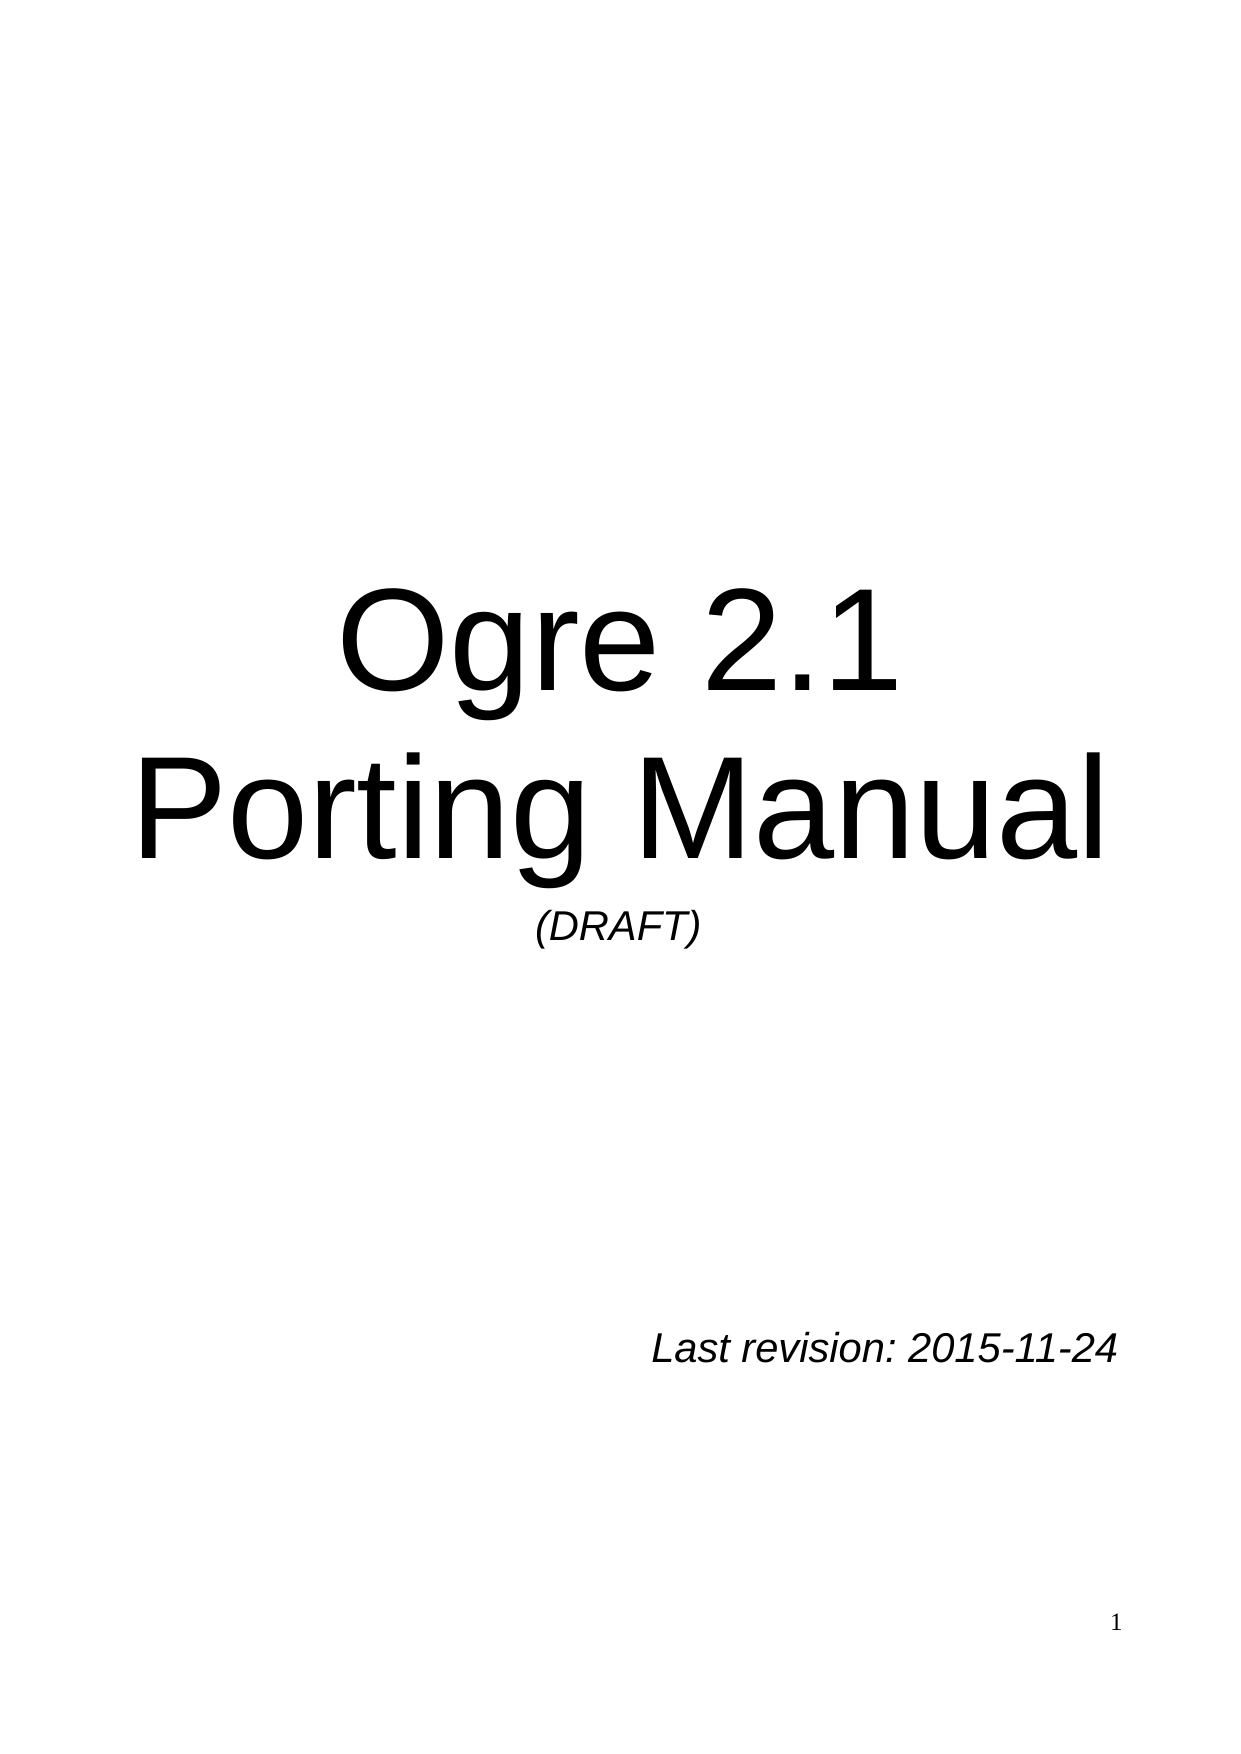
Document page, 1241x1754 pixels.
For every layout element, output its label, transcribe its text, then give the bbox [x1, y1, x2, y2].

subtitle Ogre 2.1 Porting Manual [118, 553, 1122, 889]
text (DRAFT) [118, 901, 1122, 949]
text Last revision: 2015-11-24 [118, 1323, 1122, 1371]
